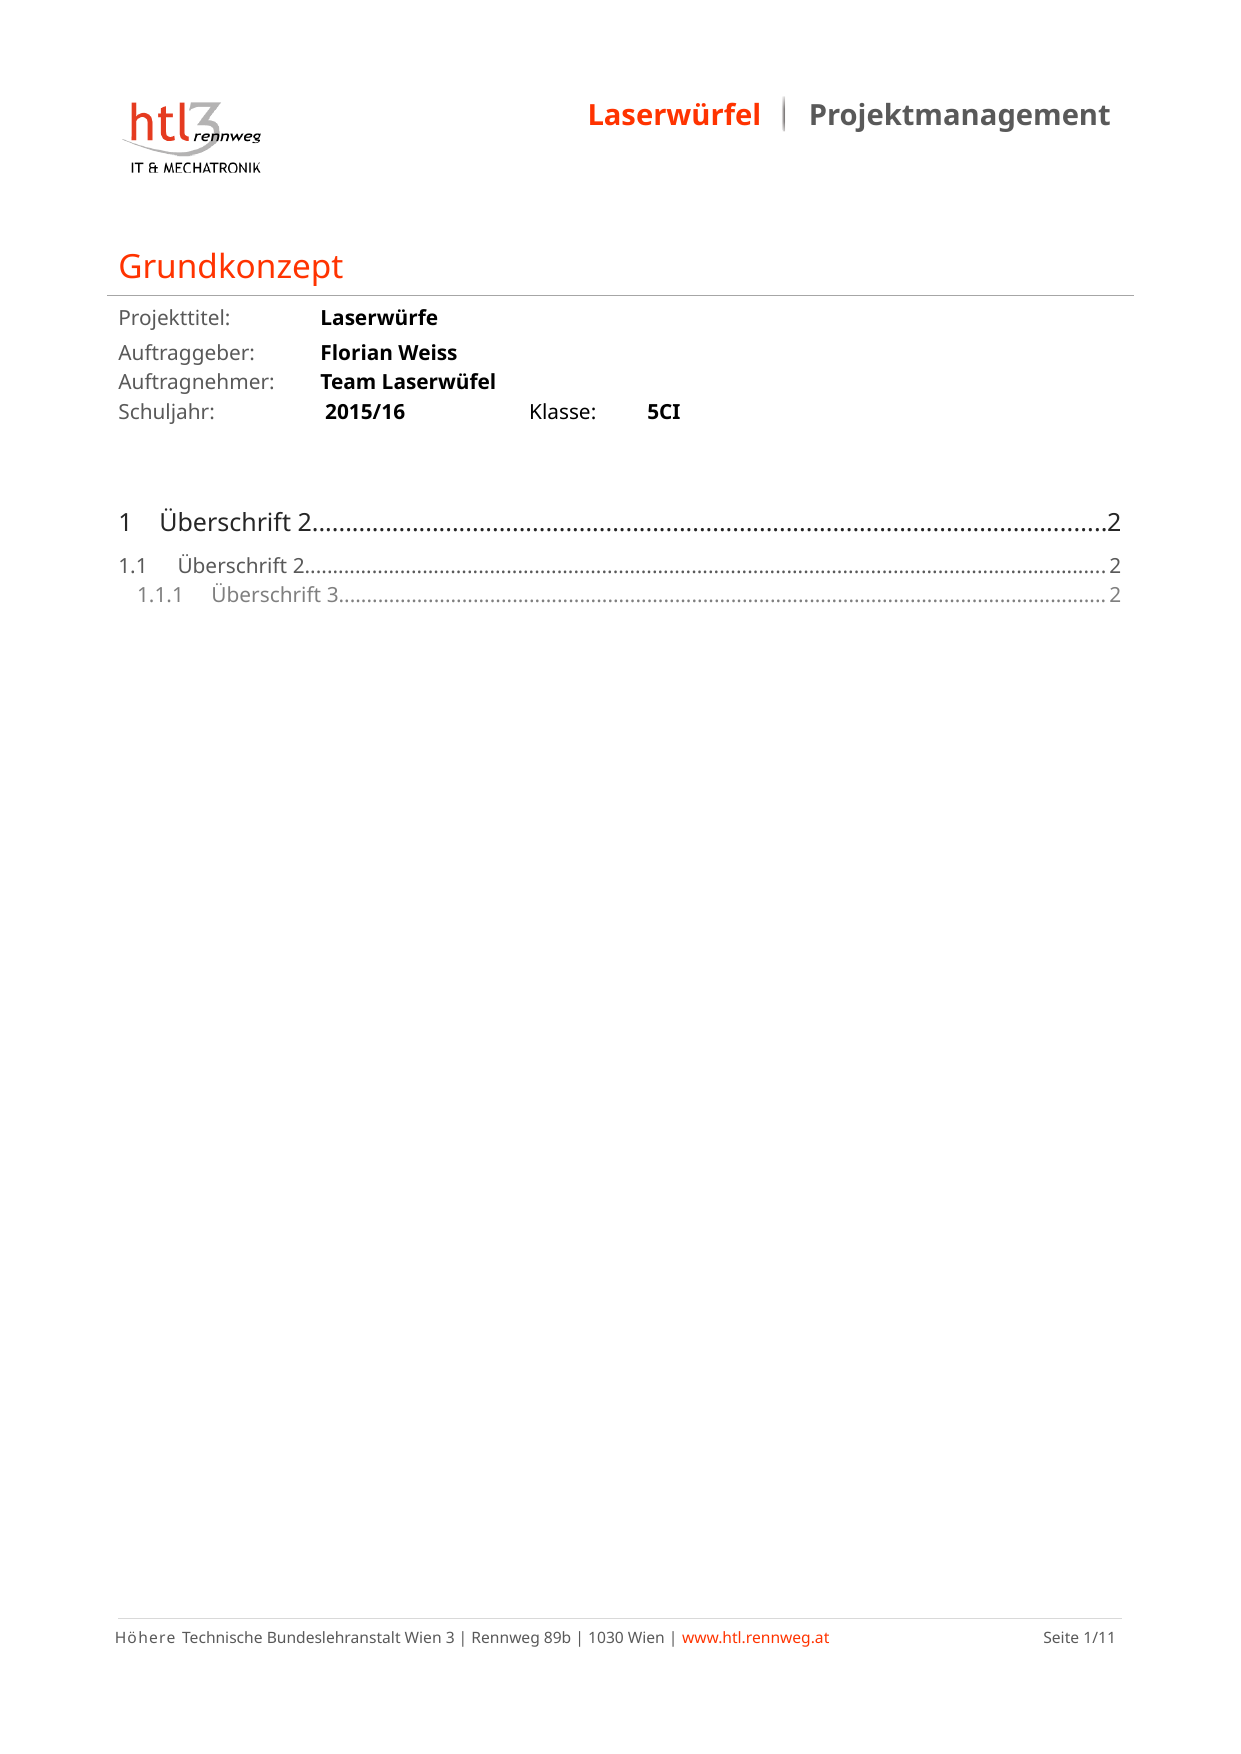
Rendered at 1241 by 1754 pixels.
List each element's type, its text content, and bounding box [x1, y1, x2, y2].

table_cell 2015/16 [314, 396, 518, 425]
table_cell Klasse: [518, 396, 636, 425]
table_cell Laserwürfe [309, 296, 1134, 336]
table_cell Projekttitel: [107, 296, 309, 336]
table_cell 5CI [636, 396, 945, 425]
text 1.1 Überschrift 2 2 [118, 550, 1122, 579]
text 1.1.1 Überschrift 3 2 [137, 579, 1122, 608]
table_cell Florian Weiss [309, 336, 1134, 366]
text 1 Überschrift 2 2 [118, 508, 1122, 538]
table_header [841, 236, 1134, 295]
table_cell Auftragnehmer: [107, 366, 309, 396]
table_cell Schuljahr: [107, 396, 314, 425]
table_header Grundkonzept [107, 236, 841, 295]
table_cell Team Laserwüfel [309, 366, 1134, 396]
table_cell Auftraggeber: [107, 336, 309, 366]
table_cell [945, 396, 1134, 425]
